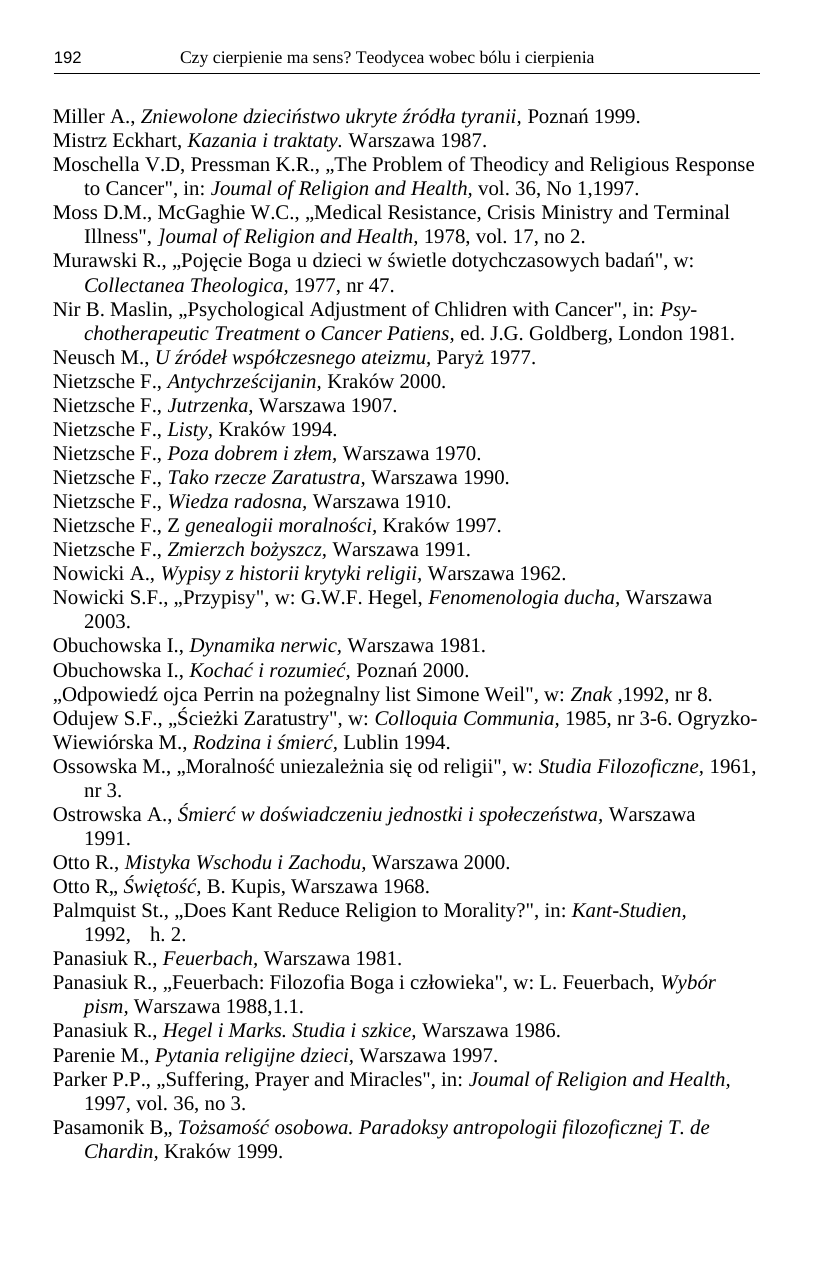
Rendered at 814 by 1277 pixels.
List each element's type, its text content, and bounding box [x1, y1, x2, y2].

text Ossowska M., „Moralność uniezależnia się od religii", w: Studia Filozoficzne, 1961, nr 3. [53, 754, 761, 802]
text Palmquist St., „Does Kant Reduce Religion to Morality?", in: Kant-Studien, [53, 898, 761, 922]
text Ostrowska A., Śmierć w doświadczeniu jednostki i społeczeństwa, Warszawa [53, 802, 761, 826]
text Panasiuk R., Feuerbach, Warszawa 1981. [53, 946, 761, 970]
text Mistrz Eckhart, Kazania i traktaty. Warszawa 1987. [53, 128, 761, 152]
text Pasamonik B„ Tożsamość osobowa. Paradoksy antropologii filozoficznej T. de Chardin, Kraków 1999. [53, 1115, 761, 1163]
text Nietzsche F., Jutrzenka, Warszawa 1907. [53, 393, 761, 417]
text Czy cierpienie ma sens? Teodycea wobec bólu i cierpienia [180, 47, 633, 67]
text Moss D.M., McGaghie W.C., „Medical Resistance, Crisis Ministry and Ter­minal Illness", ]oumal of Religion and Health, 1978, vol. 17, no 2. [53, 200, 761, 248]
text Moschella V.D, Pressman K.R., „The Problem of Theodicy and Religious Response to Cancer", in: Joumal of Religion and Health, vol. 36, No 1,1997. [53, 152, 761, 200]
text Nietzsche F., Antychrześcijanin, Kraków 2000. [53, 369, 761, 393]
text Murawski R., „Pojęcie Boga u dzieci w świetle dotychczasowych badań", w: Collectanea Theologica, 1977, nr 47. [53, 248, 761, 297]
text 1991. [53, 826, 761, 850]
text 192 [54, 48, 87, 67]
text Parker P.P., „Suffering, Prayer and Miracles", in: Joumal of Religion and Health, 1997, vol. 36, no 3. [53, 1067, 761, 1115]
text Nietzsche F., Poza dobrem i złem, Warszawa 1970. [53, 441, 761, 465]
text Nietzsche F., Listy, Kraków 1994. [53, 417, 761, 441]
text Obuchowska I., Kochać i rozumieć, Poznań 2000. [53, 657, 761, 682]
text Nietzsche F., Z genealogii moralności, Kraków 1997. [53, 513, 761, 537]
text Otto R., Mistyka Wschodu i Zachodu, Warszawa 2000. [53, 850, 761, 874]
text Nietzsche F., Wiedza radosna, Warszawa 1910. [53, 489, 761, 513]
text Otto R„ Świętość, B. Kupis, Warszawa 1968. [53, 874, 761, 898]
text „Odpowiedź ojca Perrin na pożegnalny list Simone Weil", w: Znak ,1992, nr 8. Odujew S.F., „Ścieżki Zaratustry", w: Colloquia Communia, 1985, nr 3-6. Ogryzko-Wiewiórska M., Rodzina i śmierć, Lublin 1994. [53, 682, 761, 754]
text Miller A., Zniewolone dzieciństwo ukryte źródła tyranii, Poznań 1999. [53, 104, 761, 128]
text Obuchowska I., Dynamika nerwic, Warszawa 1981. [53, 633, 761, 657]
text Nietzsche F., Tako rzecze Zaratustra, Warszawa 1990. [53, 465, 761, 489]
text Nowicki A., Wypisy z historii krytyki religii, Warszawa 1962. [53, 561, 761, 585]
text Panasiuk R., Hegel i Marks. Studia i szkice, Warszawa 1986. [53, 1018, 761, 1042]
list h. 2. [53, 922, 761, 946]
text Parenie M., Pytania religijne dzieci, Warszawa 1997. [53, 1042, 761, 1067]
text Nietzsche F., Zmierzch bożyszcz, Warszawa 1991. [53, 537, 761, 561]
text Nowicki S.F., „Przypisy", w: G.W.F. Hegel, Fenomenologia ducha, Warszawa 2003. [53, 585, 761, 633]
text Nir B. Maslin, „Psychological Adjustment of Chlidren with Cancer", in: Psy- chotherapeutic Treatment o Cancer Patiens, ed. J.G. Goldberg, London 1981. [53, 297, 761, 345]
text Neusch M., U źródeł współczesnego ateizmu, Paryż 1977. [53, 345, 761, 369]
text Panasiuk R., „Feuerbach: Filozofia Boga i człowieka", w: L. Feuerbach, Wy­bór pism, Warszawa 1988,1.1. [53, 970, 761, 1018]
